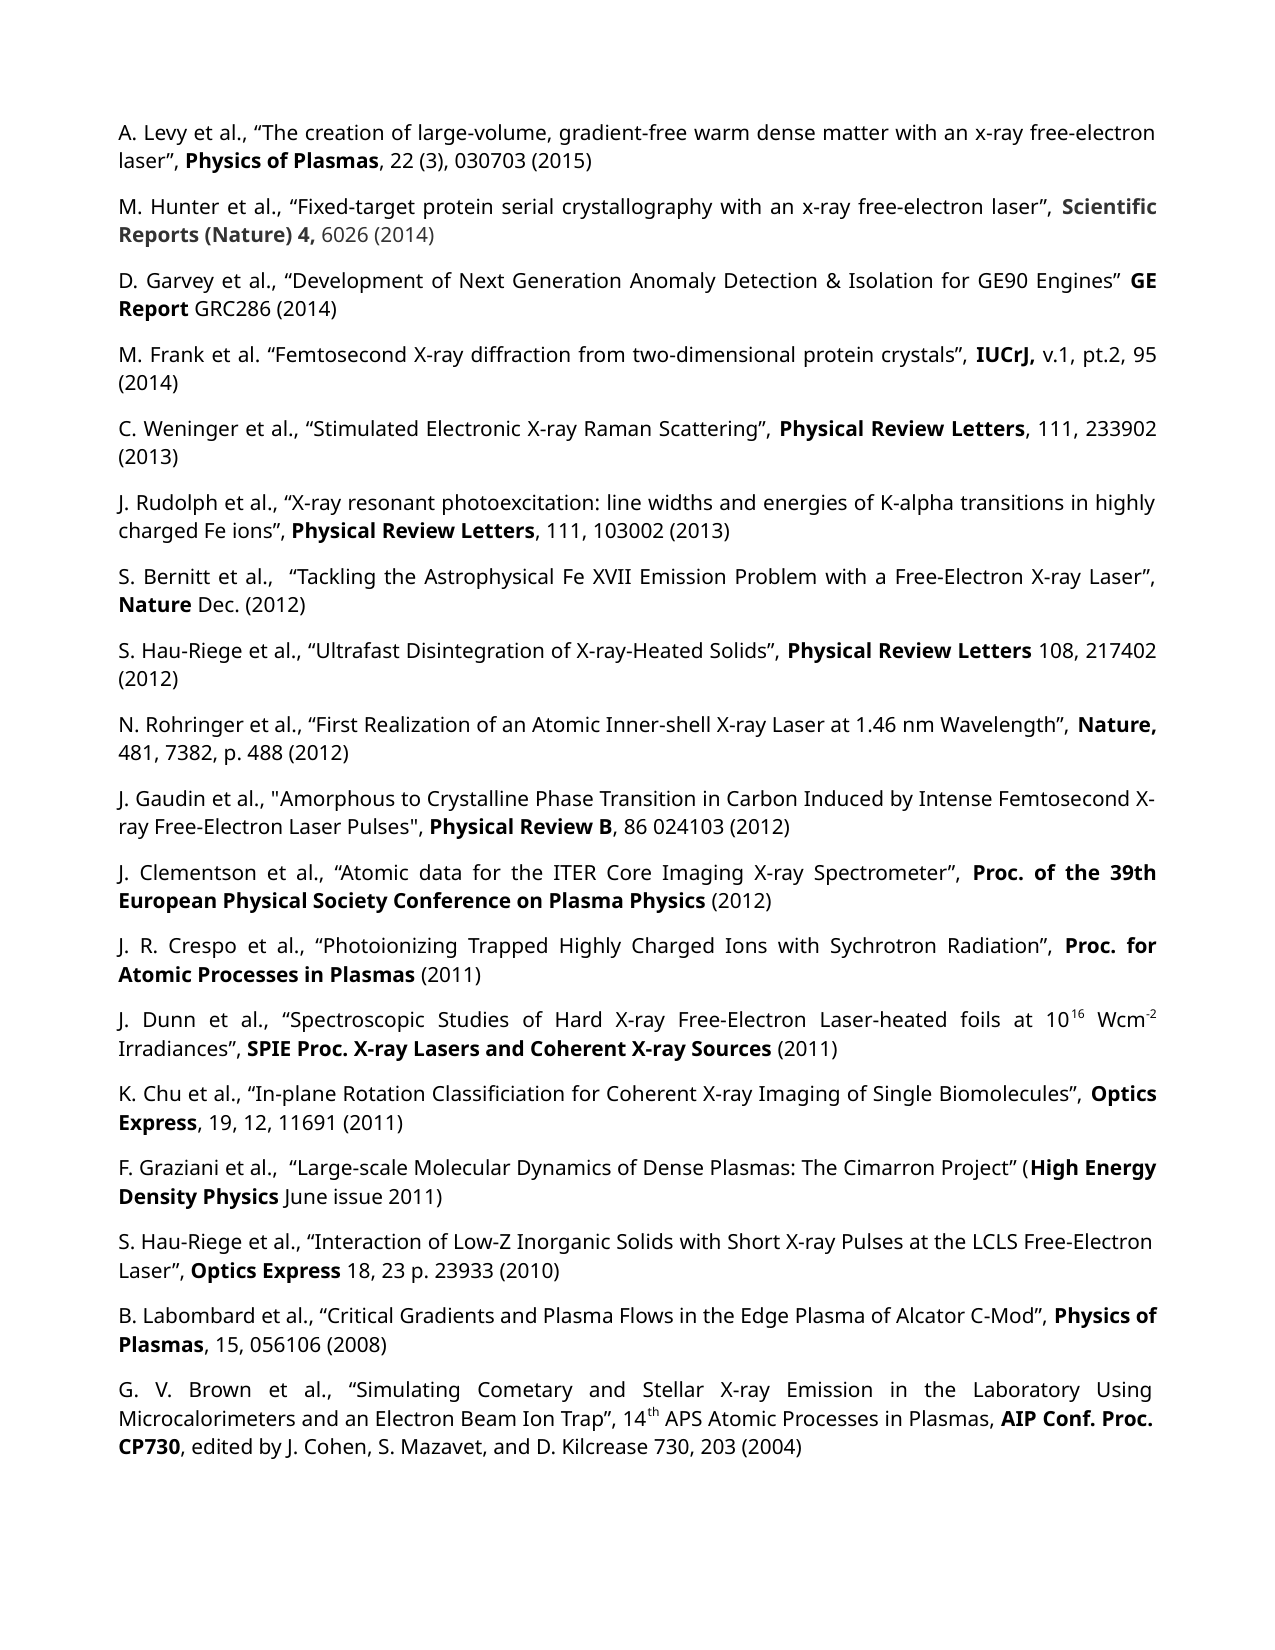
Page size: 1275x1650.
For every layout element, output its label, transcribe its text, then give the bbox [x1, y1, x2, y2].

text J. Gaudin et al., "Amorphous to Crystalline Phase Transition in Carbon Induced by Intense Femtosecond X-ray Free-Electron Laser Pulses", Physical Review B, 86 024103 (2012) [118, 784, 1157, 841]
text J. Rudolph et al., “X-ray resonant photoexcitation: line widths and energies of K-alpha transitions in highly charged Fe ions”, Physical Review Letters, 111, 103002 (2013) [118, 488, 1157, 545]
text K. Chu et al., “In-plane Rotation Classificiation for Coherent X-ray Imaging of Single Biomolecules”, Optics Express, 19, 12, 11691 (2011) [118, 1079, 1157, 1136]
text N. Rohringer et al., “First Realization of an Atomic Inner-shell X-ray Laser at 1.46 nm Wavelength”, Nature, 481, 7382, p. 488 (2012) [118, 710, 1157, 767]
text M. Hunter et al., “Fixed-target protein serial crystallography with an x-ray free-electron laser”, Scientific Reports (Nature) 4, 6026 (2014) [118, 192, 1157, 249]
text D. Garvey et al., “Development of Next Generation Anomaly Detection & Isolation for GE90 Engines” GE Report GRC286 (2014) [118, 266, 1157, 323]
text C. Weninger et al., “Stimulated Electronic X-ray Raman Scattering”, Physical Review Letters, 111, 233902 (2013) [118, 414, 1157, 471]
text J. Dunn et al., “Spectroscopic Studies of Hard X-ray Free-Electron Laser-heated foils at 1016 Wcm-2 Irradiances”, SPIE Proc. X-ray Lasers and Coherent X-ray Sources (2011) [118, 1006, 1157, 1062]
text A. Levy et al., “The creation of large-volume, gradient-free warm dense matter with an x-ray free-electron laser”, Physics of Plasmas, 22 (3), 030703 (2015) [118, 118, 1157, 175]
text B. Labombard et al., “Critical Gradients and Plasma Flows in the Edge Plasma of Alcator C-Mod”, Physics of Plasmas, 15, 056106 (2008) [118, 1301, 1157, 1358]
text S. Bernitt et al., “Tackling the Astrophysical Fe XVII Emission Problem with a Free-Electron X-ray Laser”, Nature Dec. (2012) [118, 562, 1157, 619]
text J. Clementson et al., “Atomic data for the ITER Core Imaging X-ray Spectrometer”, Proc. of the 39th European Physical Society Conference on Plasma Physics (2012) [118, 858, 1157, 914]
text G. V. Brown et al., “Simulating Cometary and Stellar X-ray Emission in the Laboratory Using Microcalorimeters and an Electron Beam Ion Trap”, 14th APS Atomic Processes in Plasmas, AIP Conf. Proc. CP730, edited by J. Cohen, S. Mazavet, and D. Kilcrease 730, 203 (2004) [118, 1375, 1153, 1461]
text M. Frank et al. “Femtosecond X-ray diffraction from two-dimensional protein crystals”, IUCrJ, v.1, pt.2, 95 (2014) [118, 340, 1157, 397]
text S. Hau-Riege et al., “Ultrafast Disintegration of X-ray-Heated Solids”, Physical Review Letters 108, 217402 (2012) [118, 636, 1157, 693]
text J. R. Crespo et al., “Photoionizing Trapped Highly Charged Ions with Sychrotron Radiation”, Proc. for Atomic Processes in Plasmas (2011) [118, 932, 1157, 988]
text F. Graziani et al., “Large-scale Molecular Dynamics of Dense Plasmas: The Cimarron Project” (High Energy Density Physics June issue 2011) [118, 1153, 1157, 1210]
text S. Hau-Riege et al., “Interaction of Low-Z Inorganic Solids with Short X-ray Pulses at the LCLS Free-Electron Laser”, Optics Express 18, 23 p. 23933 (2010) [118, 1227, 1153, 1284]
